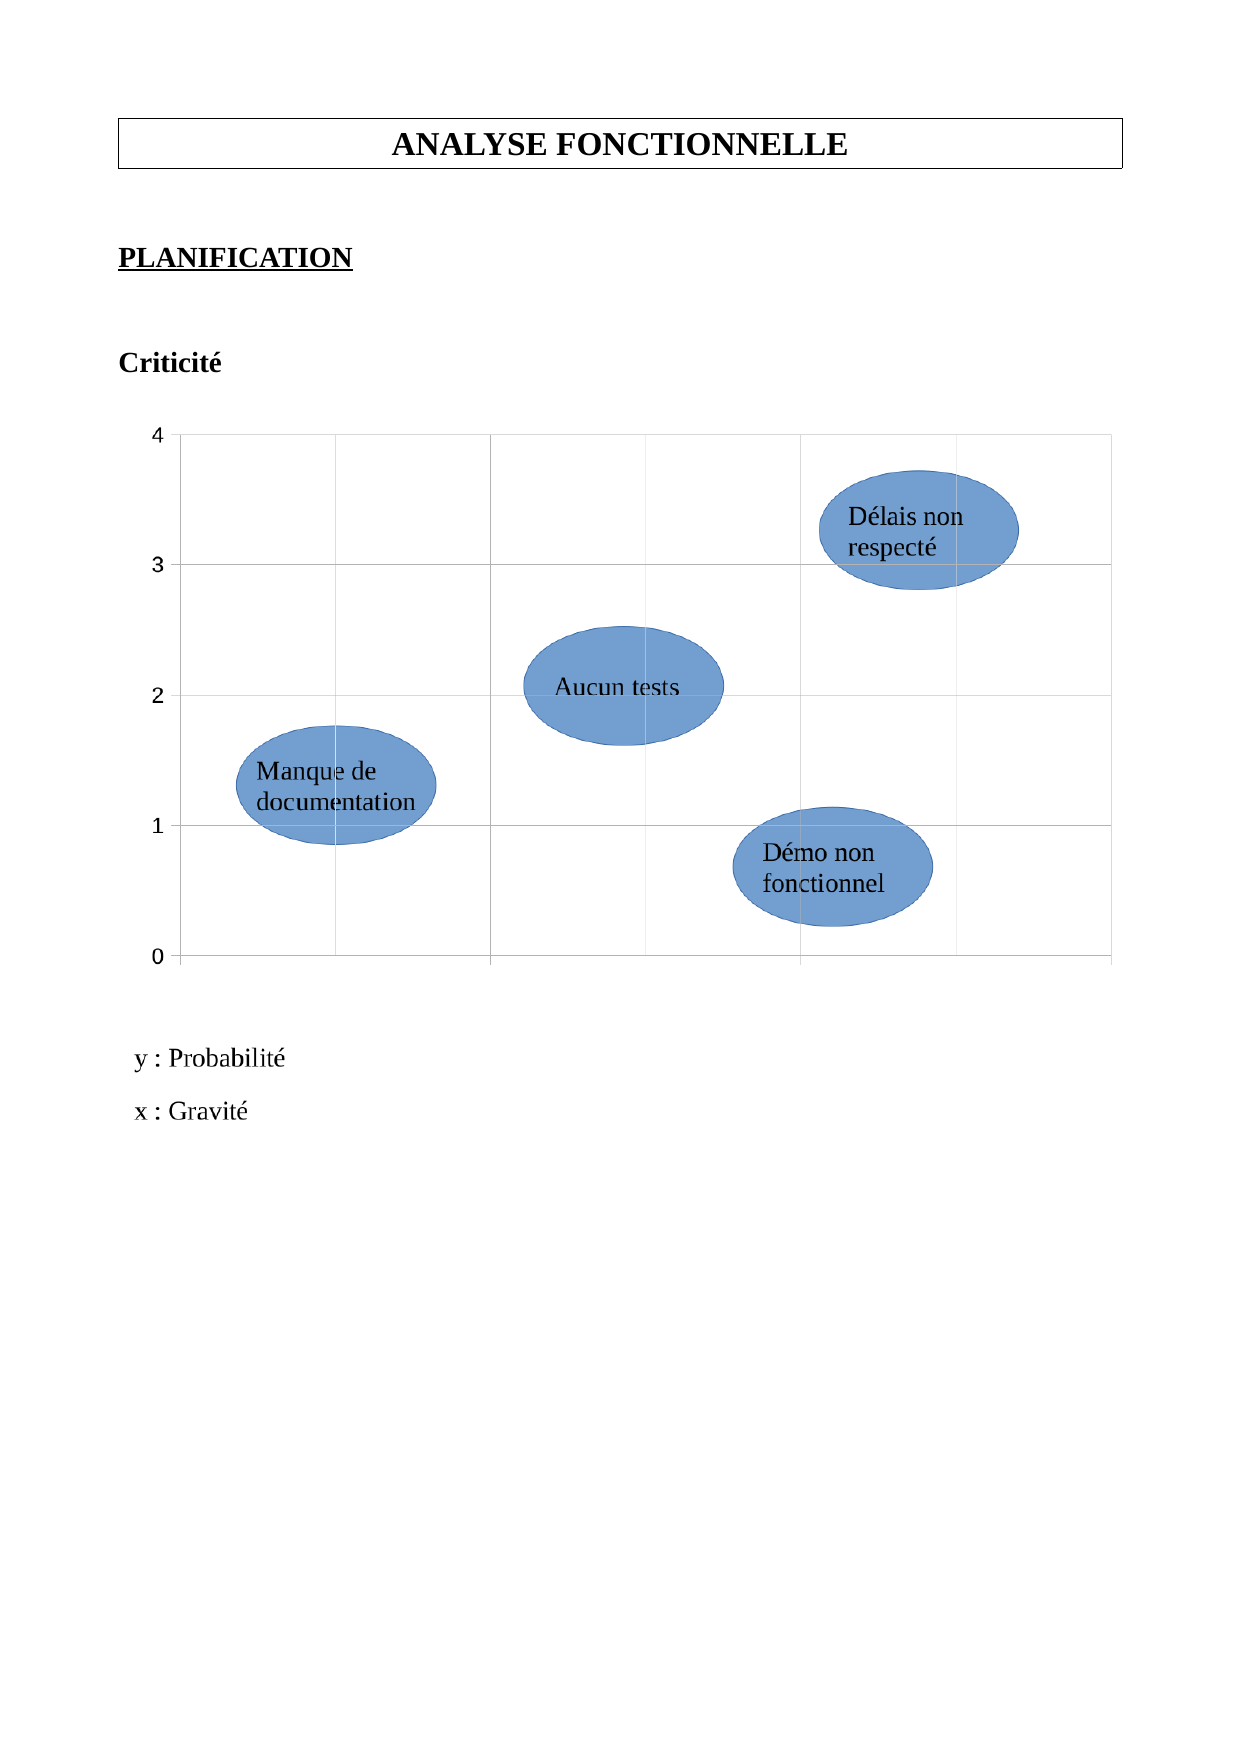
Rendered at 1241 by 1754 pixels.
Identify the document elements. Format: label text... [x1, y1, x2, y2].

text PLANIFICATION [118, 240, 1122, 273]
picture [118, 412, 1123, 1135]
text Criticité [118, 345, 1122, 379]
table_header ANALYSE FONCTIONNELLE [119, 119, 1122, 168]
